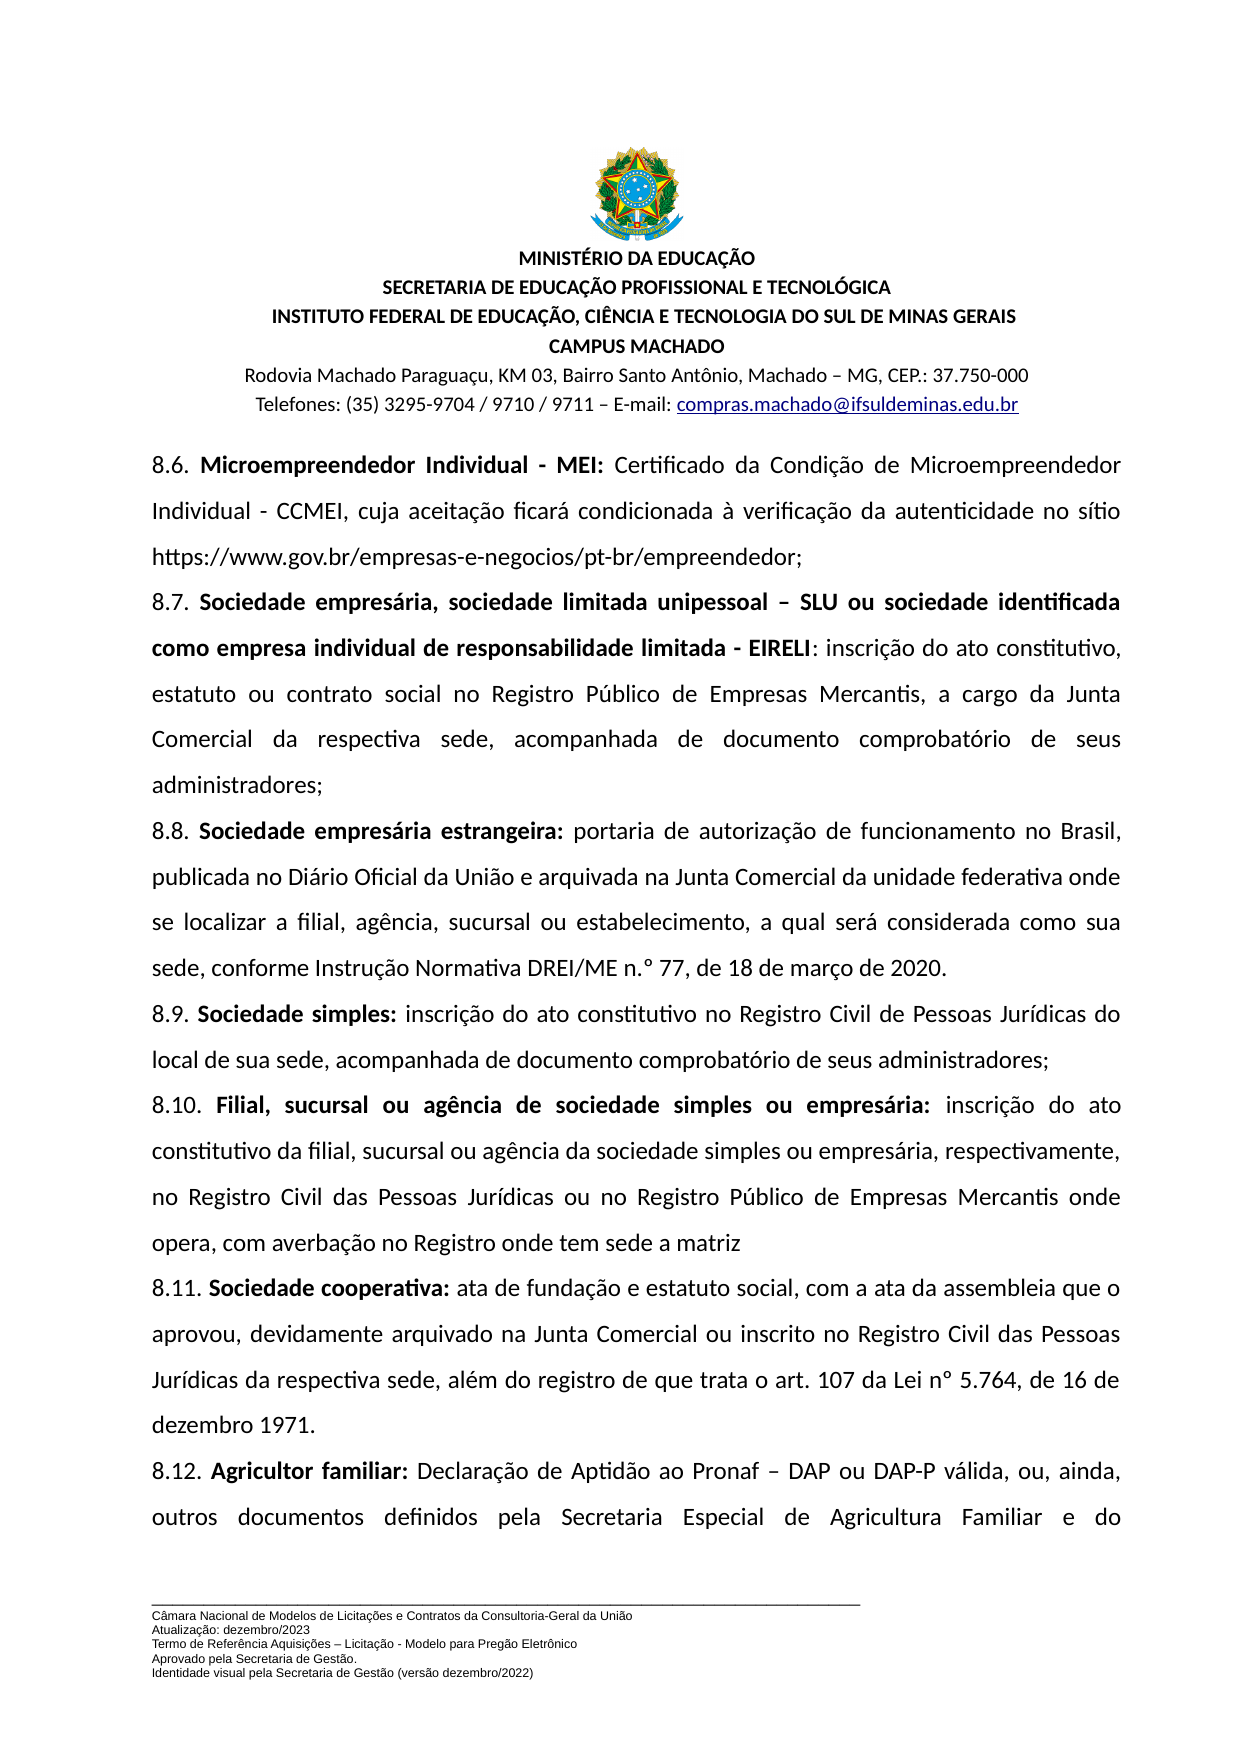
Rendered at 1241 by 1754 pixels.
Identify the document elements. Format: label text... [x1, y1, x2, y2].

picture [656, 223, 665, 228]
text 8.6. Microempreendedor Individual - MEI: Certificado da Condição de Microempreendedor Individual - CCMEI, cuja aceitação ficará condicionada à verificação da autenticidade no sítio https://www.gov.br/empresas-e-negocios/pt-br/empreendedor; [152, 449, 1122, 571]
text 8.10. Filial, sucursal ou agência de sociedade simples ou empresária: inscrição do ato constitutivo da filial, sucursal ou agência da sociedade simples ou empresária, respectivamente, no Registro Civil das Pessoas Jurídicas ou no Registro Público de Empresas Mercantis onde opera, com averbação no Registro onde tem sede a matriz [152, 1089, 1122, 1257]
picture [630, 236, 645, 241]
text 8.8. Sociedade empresária estrangeira: portaria de autorização de funcionamento no Brasil, publicada no Diário Oficial da União e arquivada na Junta Comercial da unidade federativa onde se localizar a filial, agência, sucursal ou estabelecimento, a qual será considerada como sua sede, conforme Instrução Normativa DREI/ME n.º 77, de 18 de março de 2020. [152, 815, 1122, 983]
picture [590, 147, 684, 241]
text 8.11. Sociedade cooperativa: ata de fundação e estatuto social, com a ata da assembleia que o aprovou, devidamente arquivado na Junta Comercial ou inscrito no Registro Civil das Pessoas Jurídicas da respectiva sede, além do registro de que trata o art. 107 da Lei nº 5.764, de 16 de dezembro 1971. [152, 1272, 1122, 1440]
text 8.7. Sociedade empresária, sociedade limitada unipessoal – SLU ou sociedade identificada como empresa individual de responsabilidade limitada - EIRELI: inscrição do ato constitutivo, estatuto ou contrato social no Registro Público de Empresas Mercantis, a cargo da Junta Comercial da respectiva sede, acompanhada de documento comprobatório de seus administradores; [152, 586, 1122, 800]
text 8.12. Agricultor familiar: Declaração de Aptidão ao Pronaf – DAP ou DAP-P válida, ou, ainda, outros documentos definidos pela Secretaria Especial de Agricultura Familiar e do [152, 1455, 1122, 1532]
picture [652, 219, 684, 241]
text 8.9. Sociedade simples: inscrição do ato constitutivo no Registro Civil de Pessoas Jurídicas do local de sua sede, acompanhada de documento comprobatório de seus administradores; [152, 998, 1122, 1074]
